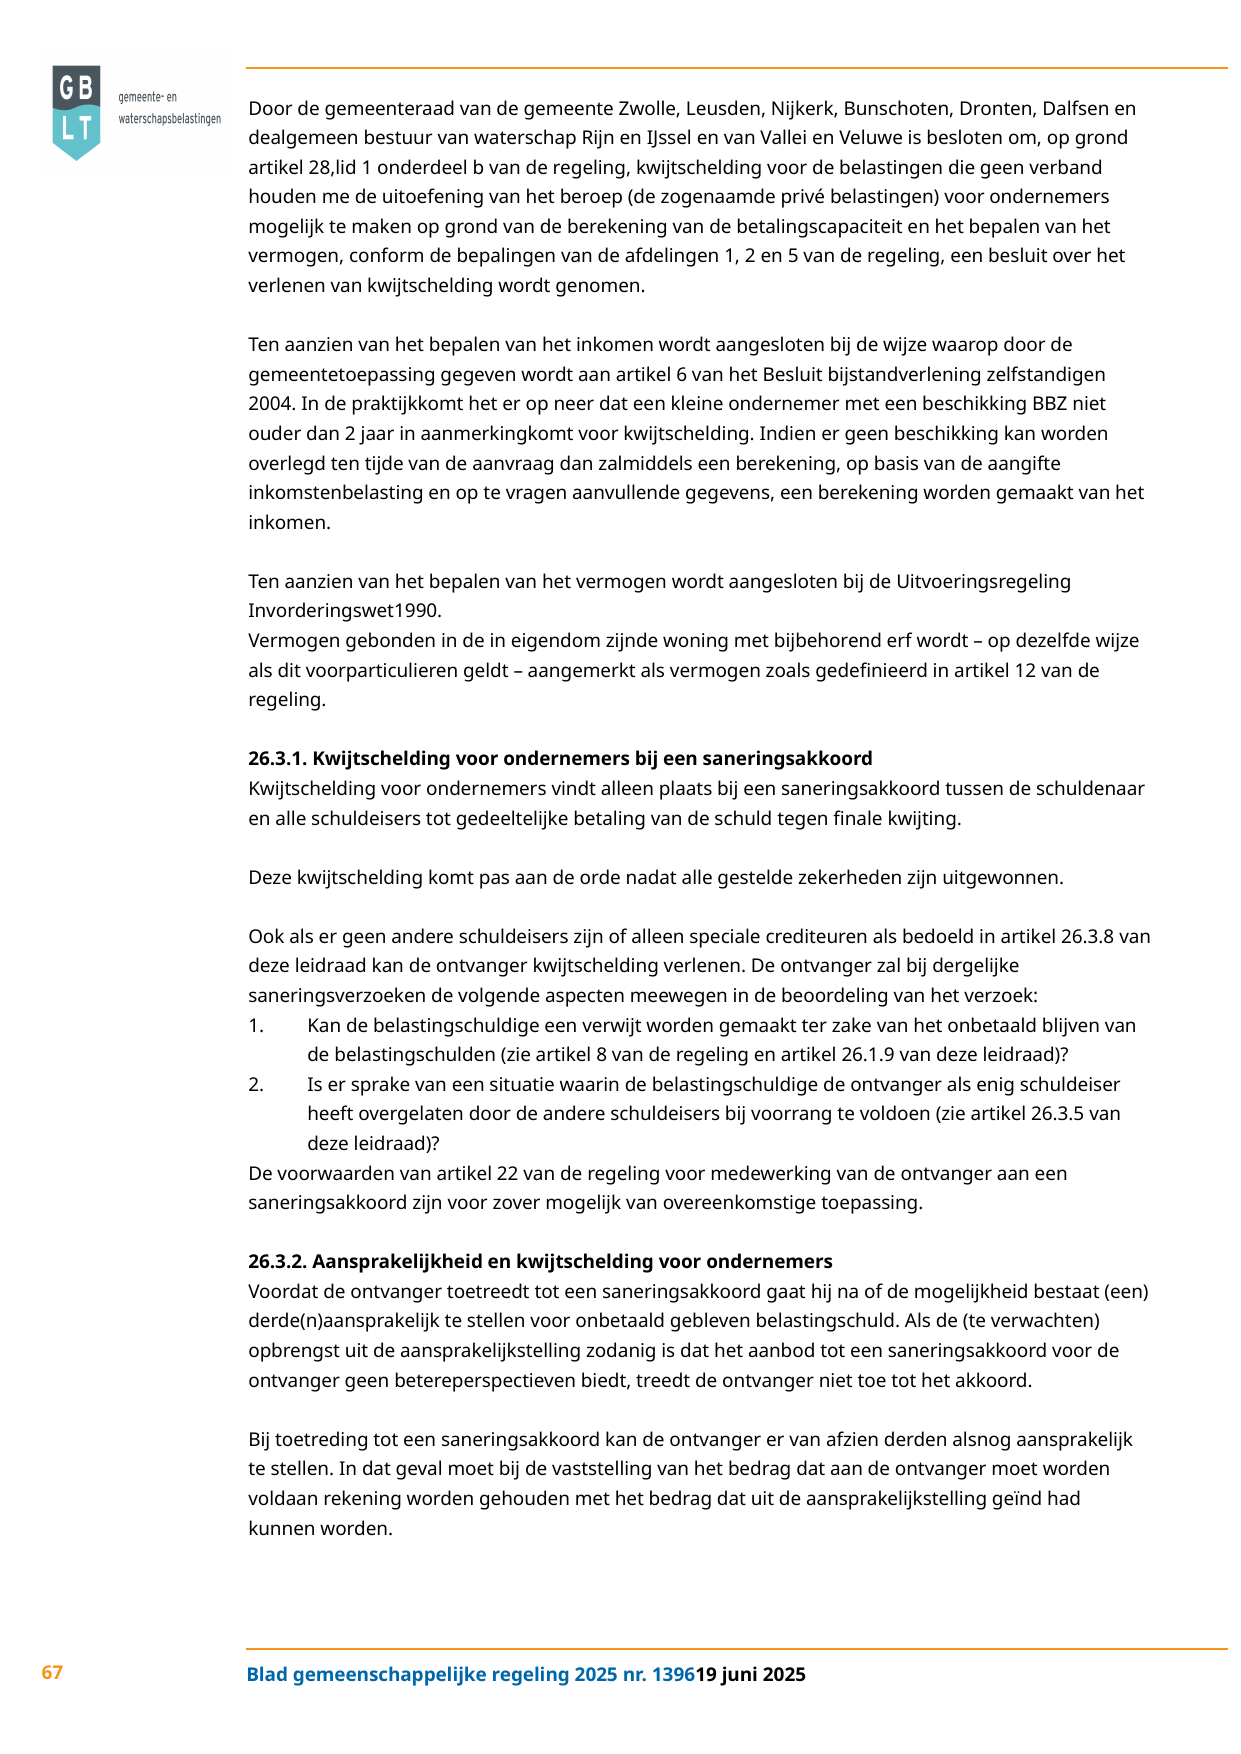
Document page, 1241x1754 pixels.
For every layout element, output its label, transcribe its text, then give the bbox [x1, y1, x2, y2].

text Ten aanzien van het bepalen van het vermogen wordt aangesloten bij de Uitvoeringsregeling Invorderingswet1990. [248, 568, 1152, 623]
text 26.3.1. Kwijtschelding voor ondernemers bij een saneringsakkoord [248, 746, 1152, 771]
text Door de gemeenteraad van de gemeente Zwolle, Leusden, Nijkerk, Bunschoten, Dronten, Dalfsen en dealgemeen bestuur van waterschap Rijn en IJssel en van Vallei en Veluwe is besloten om, op grond artikel 28,lid 1 onderdeel b van de regeling, kwijtschelding voor de belastingen die geen verband houden me de uitoefening van het beroep (de zogenaamde privé belastingen) voor ondernemers mogelijk te maken op grond van de berekening van de betalingscapaciteit en het bepalen van het vermogen, conform de bepalingen van de afdelingen 1, 2 en 5 van de regeling, een besluit over het verlenen van kwijtschelding wordt genomen. [248, 95, 1152, 298]
text 26.3.2. Aansprakelijkheid en kwijtschelding voor ondernemers [248, 1248, 1152, 1274]
text Deze kwijtschelding komt pas aan de orde nadat alle gestelde zekerheden zijn uitgewonnen. [248, 864, 1152, 890]
text Ook als er geen andere schuldeisers zijn of alleen speciale crediteuren als bedoeld in artikel 26.3.8 van deze leidraad kan de ontvanger kwijtschelding verlenen. De ontvanger zal bij dergelijke saneringsverzoeken de volgende aspecten meewegen in de beoordeling van het verzoek: [248, 923, 1152, 1008]
text De voorwaarden van artikel 22 van de regeling voor medewerking van de ontvanger aan een saneringsakkoord zijn voor zover mogelijk van overeenkomstige toepassing. [248, 1160, 1152, 1215]
text Voordat de ontvanger toetreedt tot een saneringsakkoord gaat hij na of de mogelijkheid bestaat (een) derde(n)aansprakelijk te stellen voor onbetaald gebleven belastingschuld. Als de (te verwachten) opbrengst uit de aansprakelijkstelling zodanig is dat het aanbod tot een saneringsakkoord voor de ontvanger geen betereperspectieven biedt, treedt de ontvanger niet toe tot het akkoord. [248, 1278, 1152, 1393]
list Is er sprake van een situatie waarin de belastingschuldige de ontvanger als enig schuldeiser heeft overgelaten door de andere schuldeisers bij voorrang te voldoen (zie artikel 26.3.5 van deze leidraad)? [248, 1071, 1152, 1156]
text Bij toetreding tot een saneringsakkoord kan de ontvanger er van afzien derden alsnog aansprakelijk te stellen. In dat geval moet bij de vaststelling van het bedrag dat aan de ontvanger moet worden voldaan rekening worden gehouden met het bedrag dat uit de aansprakelijkstelling geïnd had kunnen worden. [248, 1426, 1152, 1541]
list Kan de belastingschuldige een verwijt worden gemaakt ter zake van het onbetaald blijven van de belastingschulden (zie artikel 8 van de regeling en artikel 26.1.9 van deze leidraad)? [248, 1012, 1152, 1067]
text Ten aanzien van het bepalen van het inkomen wordt aangesloten bij de wijze waarop door de gemeentetoepassing gegeven wordt aan artikel 6 van het Besluit bijstandverlening zelfstandigen 2004. In de praktijkkomt het er op neer dat een kleine ondernemer met een beschikking BBZ niet ouder dan 2 jaar in aanmerkingkomt voor kwijtschelding. Indien er geen beschikking kan worden overlegd ten tijde van de aanvraag dan zalmiddels een berekening, op basis van de aangifte inkomstenbelasting en op te vragen aanvullende gegevens, een berekening worden gemaakt van het inkomen. [248, 331, 1152, 535]
picture [41, 47, 231, 172]
text Kwijtschelding voor ondernemers vindt alleen plaats bij een saneringsakkoord tussen de schuldenaar en alle schuldeisers tot gedeeltelijke betaling van de schuld tegen finale kwijting. [248, 775, 1152, 831]
text Vermogen gebonden in de in eigendom zijnde woning met bijbehorend erf wordt – op dezelfde wijze als dit voorparticulieren geldt – aangemerkt als vermogen zoals gedefinieerd in artikel 12 van de regeling. [248, 627, 1152, 712]
